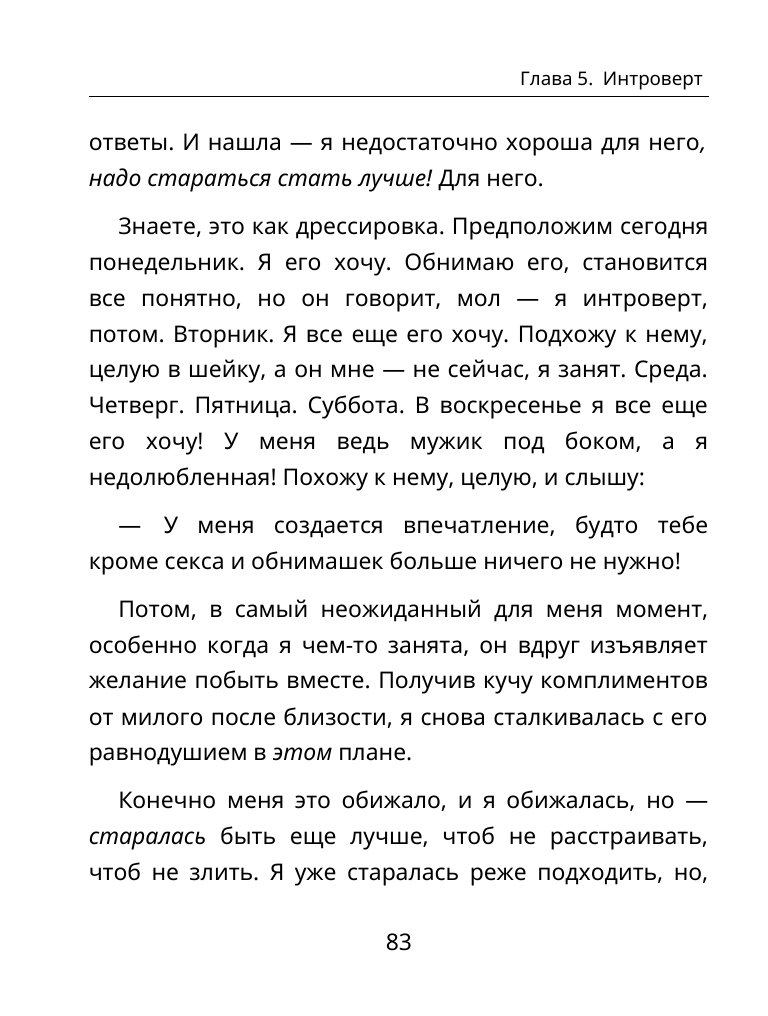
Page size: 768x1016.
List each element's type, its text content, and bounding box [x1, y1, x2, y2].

text ответы. И нашла — я недостаточно хороша для него, надо стараться стать лучше! Для него. [88, 126, 709, 193]
text Знаете, это как дрессировка. Предположим сегодня понедельник. Я его хочу. Обнимаю его, становится все понятно, но он говорит, мол — я интроверт, потом. Вторник. Я все еще его хочу. Подхожу к нему, целую в шейку, а он мне — не сейчас, я занят. Среда. Четверг. Пятница. Суббота. В воскресенье я все еще его хочу! У меня ведь мужик под боком, а я недолюбленная! Похожу к нему, целую, и слышу: [88, 210, 709, 492]
list У меня создается впечатление, будто тебе кроме секса и обнимашек больше ничего не нужно! [88, 509, 709, 576]
text Конечно меня это обижало, и я обижалась, но — старалась быть еще лучше, чтоб не расстраивать, чтоб не злить. Я уже старалась реже подходить, но, [88, 784, 709, 887]
text Потом, в самый неожиданный для меня момент, особенно когда я чем-то занята, он вдруг изъявляет желание побыть вместе. Получив кучу комплиментов от милого после близости, я снова сталкивалась с его равнодушием в этом плане. [88, 593, 709, 768]
